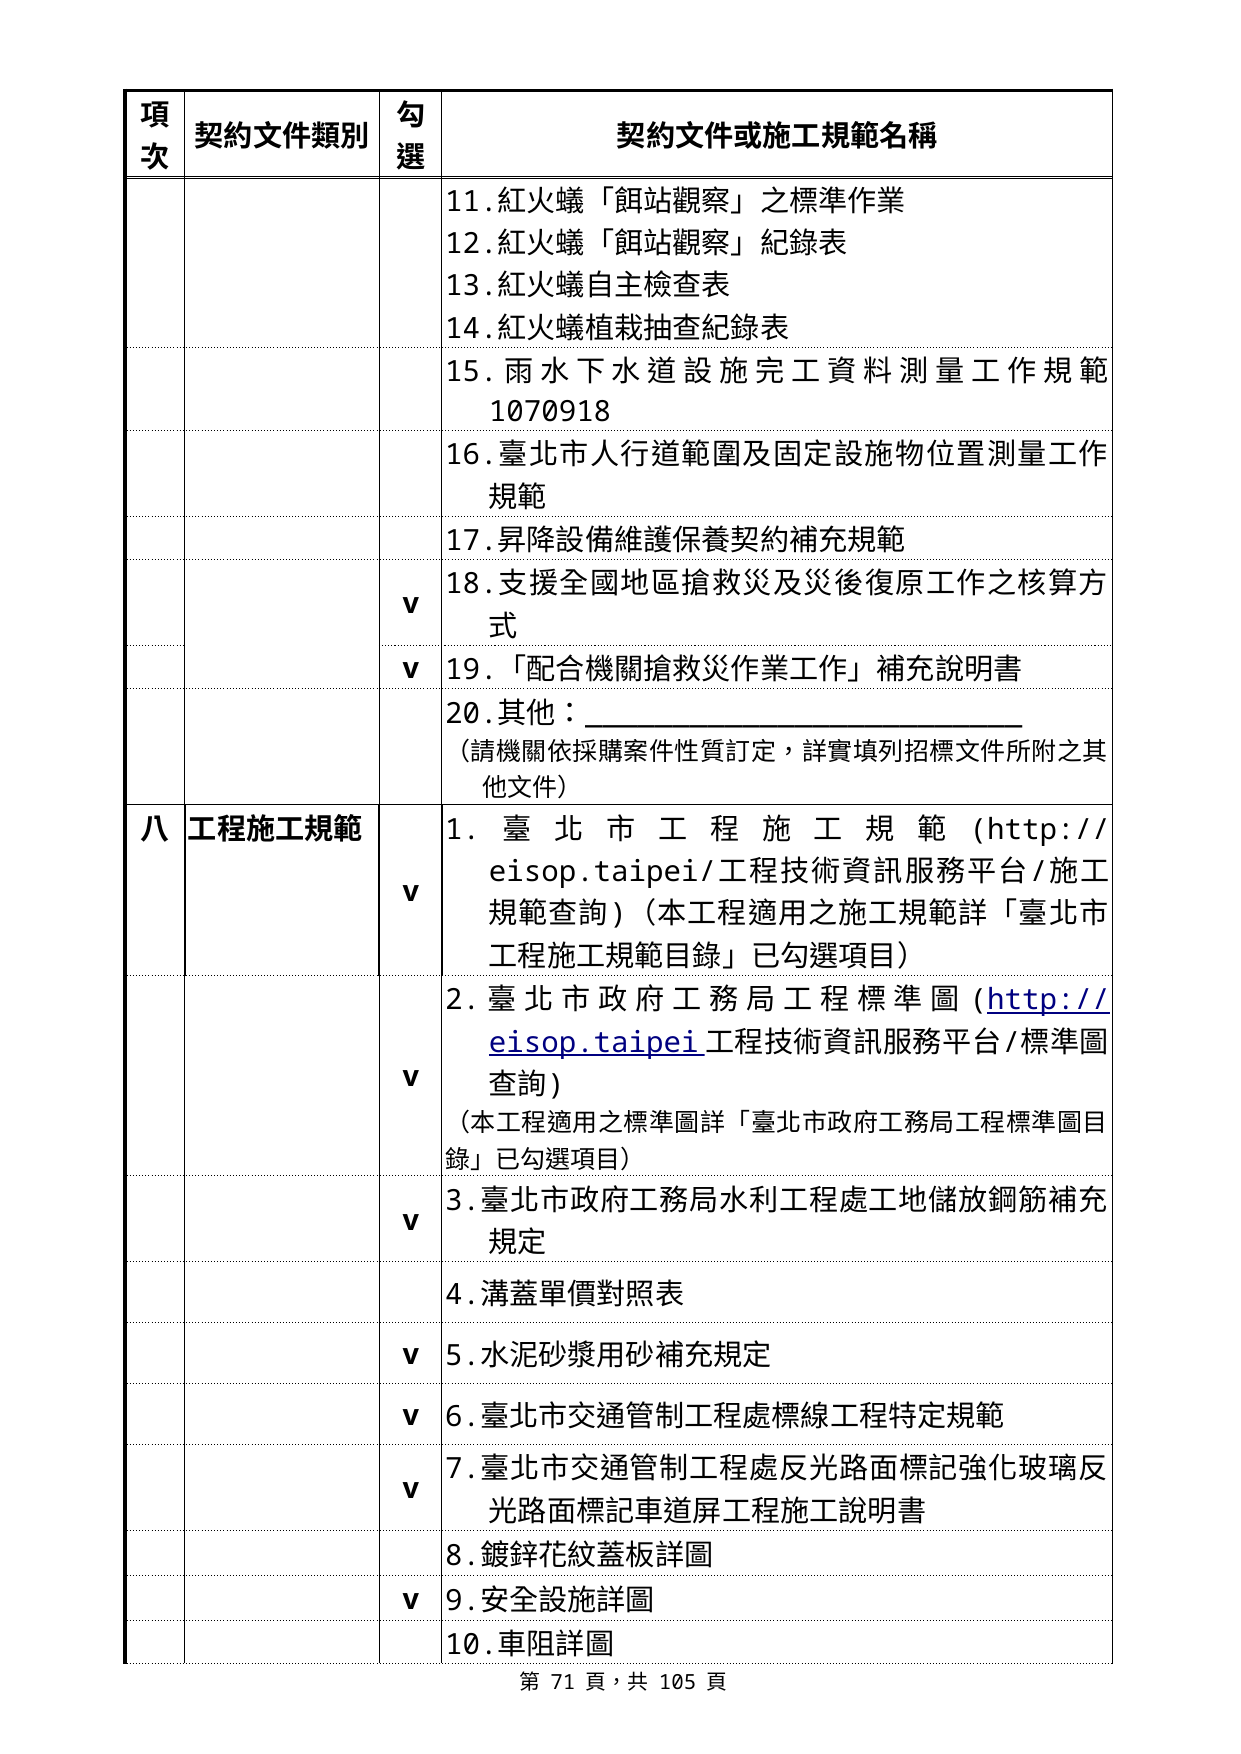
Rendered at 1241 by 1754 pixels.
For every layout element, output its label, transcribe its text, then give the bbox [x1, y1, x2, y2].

table_cell 19.「配合機關搶救災作業工作」補充說明書 [442, 645, 1112, 688]
table_cell v [380, 1322, 441, 1383]
table_cell [127, 516, 184, 559]
table_cell [380, 179, 441, 347]
table_cell v [380, 1383, 441, 1444]
table_cell [127, 559, 184, 645]
table_cell [127, 975, 184, 1175]
table_cell 10.車阻詳圖 [442, 1620, 1112, 1663]
table_cell v [380, 1444, 441, 1530]
table_cell [185, 1444, 379, 1530]
table_cell 18.支援全國地區搶救災及災後復原工作之核算方式 [442, 559, 1112, 645]
table_cell [127, 347, 184, 430]
table_cell [185, 688, 379, 804]
table_cell [127, 1444, 184, 1530]
table_cell [127, 179, 184, 347]
table_cell 11.紅火蟻「餌站觀察」之標準作業 12.紅火蟻「餌站觀察」紀錄表 13.紅火蟻自主檢查表 14.紅火蟻植栽抽查紀錄表 [442, 179, 1112, 347]
table_cell 4.溝蓋單價對照表 [442, 1261, 1112, 1322]
table_cell 2.臺北市政府工務局工程標準圖(http://eisop.taipei工程技術資訊服務平台/標準圖查詢) （本工程適用之標準圖詳「臺北市政府工務局工程標準圖目錄」已勾選項目） [442, 975, 1112, 1175]
table_cell 3.臺北市政府工務局水利工程處工地儲放鋼筋補充規定 [442, 1175, 1112, 1261]
table_cell 7.臺北市交通管制工程處反光路面標記強化玻璃反光路面標記車道屏工程施工說明書 [442, 1444, 1112, 1530]
table_cell [185, 516, 379, 559]
table_cell [185, 1575, 379, 1620]
table_cell [127, 1620, 184, 1663]
table_cell v [380, 975, 441, 1175]
table_cell [380, 516, 441, 559]
table_cell [380, 1620, 441, 1663]
table_cell 15.雨水下水道設施完工資料測量工作規範1070918 [442, 347, 1112, 430]
table_cell [380, 347, 441, 430]
table_cell 八 [127, 805, 184, 975]
table_cell [380, 430, 441, 516]
table_cell 17.昇降設備維護保養契約補充規範 [442, 516, 1112, 559]
table_cell [127, 1383, 184, 1444]
table_cell [185, 559, 379, 688]
table_cell [185, 1620, 379, 1663]
table_cell v [380, 805, 441, 975]
table_header 勾選 [380, 92, 441, 176]
table_cell [185, 975, 379, 1175]
table_cell [380, 1530, 441, 1575]
table_cell [127, 430, 184, 516]
table_cell 工程施工規範 [186, 805, 378, 975]
table_cell [185, 1175, 379, 1261]
table_cell [127, 1575, 184, 1620]
table_cell 6.臺北市交通管制工程處標線工程特定規範 [442, 1383, 1112, 1444]
table_cell [127, 1530, 184, 1575]
table_cell v [380, 1175, 441, 1261]
table_cell [127, 1175, 184, 1261]
table_cell [185, 1383, 379, 1444]
table_header 契約文件或施工規範名稱 [442, 92, 1112, 176]
table_cell [127, 688, 184, 804]
table_cell [185, 1322, 379, 1383]
table_cell [185, 430, 379, 516]
table_cell [185, 1261, 379, 1322]
table_cell v [380, 645, 441, 688]
table_cell 20.其他：_________________________ （請機關依採購案件性質訂定，詳實填列招標文件所附之其他文件） [442, 688, 1112, 804]
table_cell 9.安全設施詳圖 [442, 1575, 1112, 1620]
table_cell [185, 1530, 379, 1575]
table_cell 5.水泥砂漿用砂補充規定 [442, 1322, 1112, 1383]
table_cell v [380, 1575, 441, 1620]
table_cell 8.鍍鋅花紋蓋板詳圖 [442, 1530, 1112, 1575]
table_cell [185, 347, 379, 430]
table_header 契約文件類別 [185, 92, 379, 176]
table_cell 16.臺北市人行道範圍及固定設施物位置測量工作規範 [442, 430, 1112, 516]
table_cell 1.臺北市工程施工規範(http://eisop.taipei/工程技術資訊服務平台/施工規範查詢)（本工程適用之施工規範詳「臺北市工程施工規範目錄」已勾選項目） [443, 805, 1112, 975]
table_header 項次 [127, 92, 184, 176]
table_cell v [380, 559, 441, 645]
table_cell [380, 1261, 441, 1322]
table_cell [127, 645, 184, 688]
table_cell [127, 1261, 184, 1322]
table_cell [185, 179, 379, 347]
table_cell [127, 1322, 184, 1383]
table_cell [380, 688, 441, 804]
